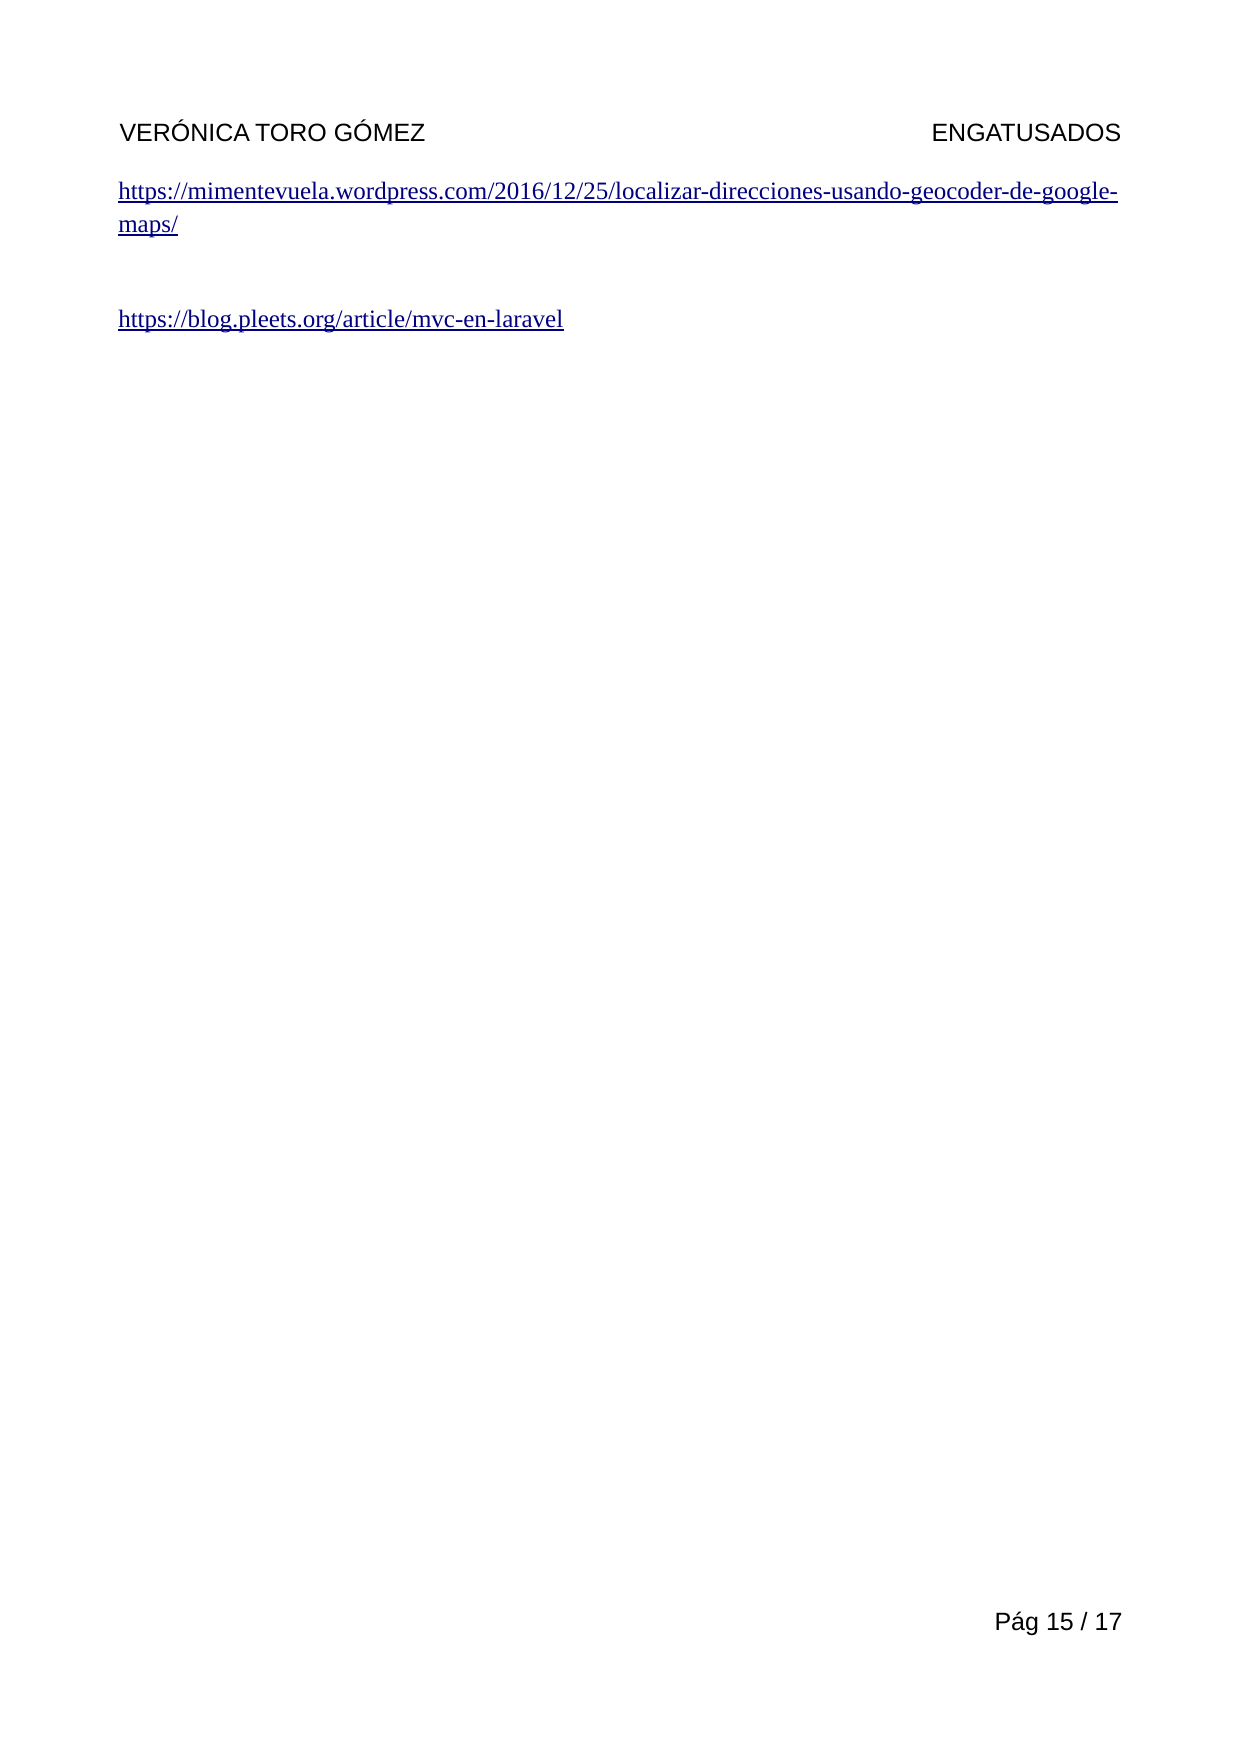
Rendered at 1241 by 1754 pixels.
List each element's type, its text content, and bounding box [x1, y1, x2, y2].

text https://mimentevuela.wordpress.com/2016/12/25/localizar-direcciones-usando-geocoder-de-google-maps/ [118, 176, 1122, 238]
text https://blog.pleets.org/article/mvc-en-laravel [118, 304, 1122, 333]
